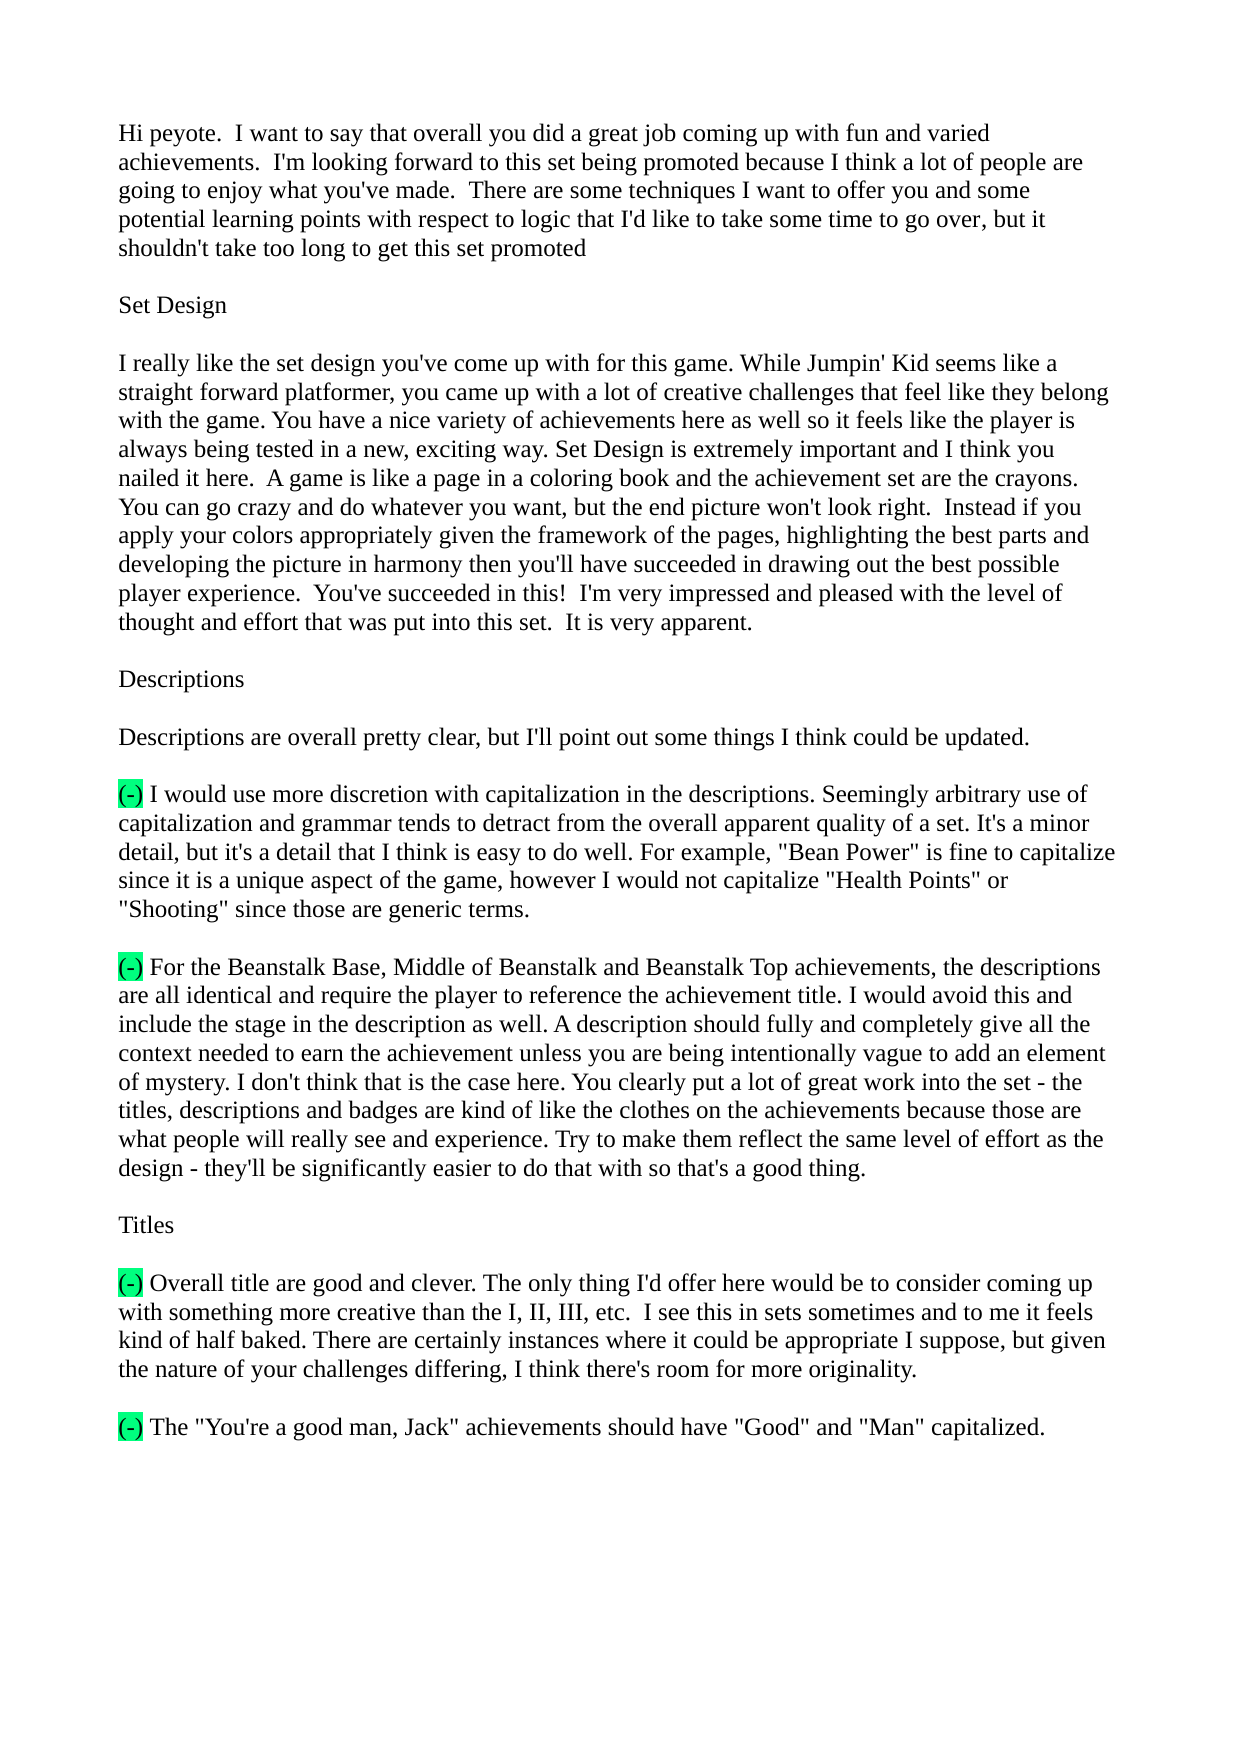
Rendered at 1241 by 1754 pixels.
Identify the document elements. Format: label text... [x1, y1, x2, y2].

text Hi peyote. I want to say that overall you did a great job coming up with fun and varied achievements. I'm looking forward to this set being promoted because I think a lot of people are going to enjoy what you've made. There are some techniques I want to offer you and some potential learning points with respect to logic that I'd like to take some time to go over, but it shouldn't take too long to get this set promoted 🙂 [118, 118, 1122, 262]
text Set Design [118, 291, 1122, 319]
text (-) Overall title are good and clever. The only thing I'd offer here would be to consider coming up with something more creative than the I, II, III, etc. I see this in sets sometimes and to me it feels kind of half baked. There are certainly instances where it could be appropriate I suppose, but given the nature of your challenges differing, I think there's room for more originality. [118, 1268, 1122, 1383]
text (-) I would use more discretion with capitalization in the descriptions. Seemingly arbitrary use of capitalization and grammar tends to detract from the overall apparent quality of a set. It's a minor detail, but it's a detail that I think is easy to do well. For example, "Bean Power" is fine to capitalize since it is a unique aspect of the game, however I would not capitalize "Health Points" or "Shooting" since those are generic terms. [118, 779, 1122, 923]
text (-) For the Beanstalk Base, Middle of Beanstalk and Beanstalk Top achievements, the descriptions are all identical and require the player to reference the achievement title. I would avoid this and include the stage in the description as well. A description should fully and completely give all the context needed to earn the achievement unless you are being intentionally vague to add an element of mystery. I don't think that is the case here. You clearly put a lot of great work into the set - the titles, descriptions and badges are kind of like the clothes on the achievements because those are what people will really see and experience. Try to make them reflect the same level of effort as the design - they'll be significantly easier to do that with so that's a good thing. [118, 952, 1122, 1182]
text Descriptions [118, 664, 1122, 693]
text Descriptions are overall pretty clear, but I'll point out some things I think could be updated. [118, 722, 1122, 751]
text I really like the set design you've come up with for this game. While Jumpin' Kid seems like a straight forward platformer, you came up with a lot of creative challenges that feel like they belong with the game. You have a nice variety of achievements here as well so it feels like the player is always being tested in a new, exciting way. Set Design is extremely important and I think you nailed it here. A game is like a page in a coloring book and the achievement set are the crayons. You can go crazy and do whatever you want, but the end picture won't look right. Instead if you apply your colors appropriately given the framework of the pages, highlighting the best parts and developing the picture in harmony then you'll have succeeded in drawing out the best possible player experience. You've succeeded in this! I'm very impressed and pleased with the level of thought and effort that was put into this set. It is very apparent. [118, 348, 1122, 636]
text Titles [118, 1211, 1122, 1239]
text (-) The "You're a good man, Jack" achievements should have "Good" and "Man" capitalized. [118, 1412, 1122, 1441]
